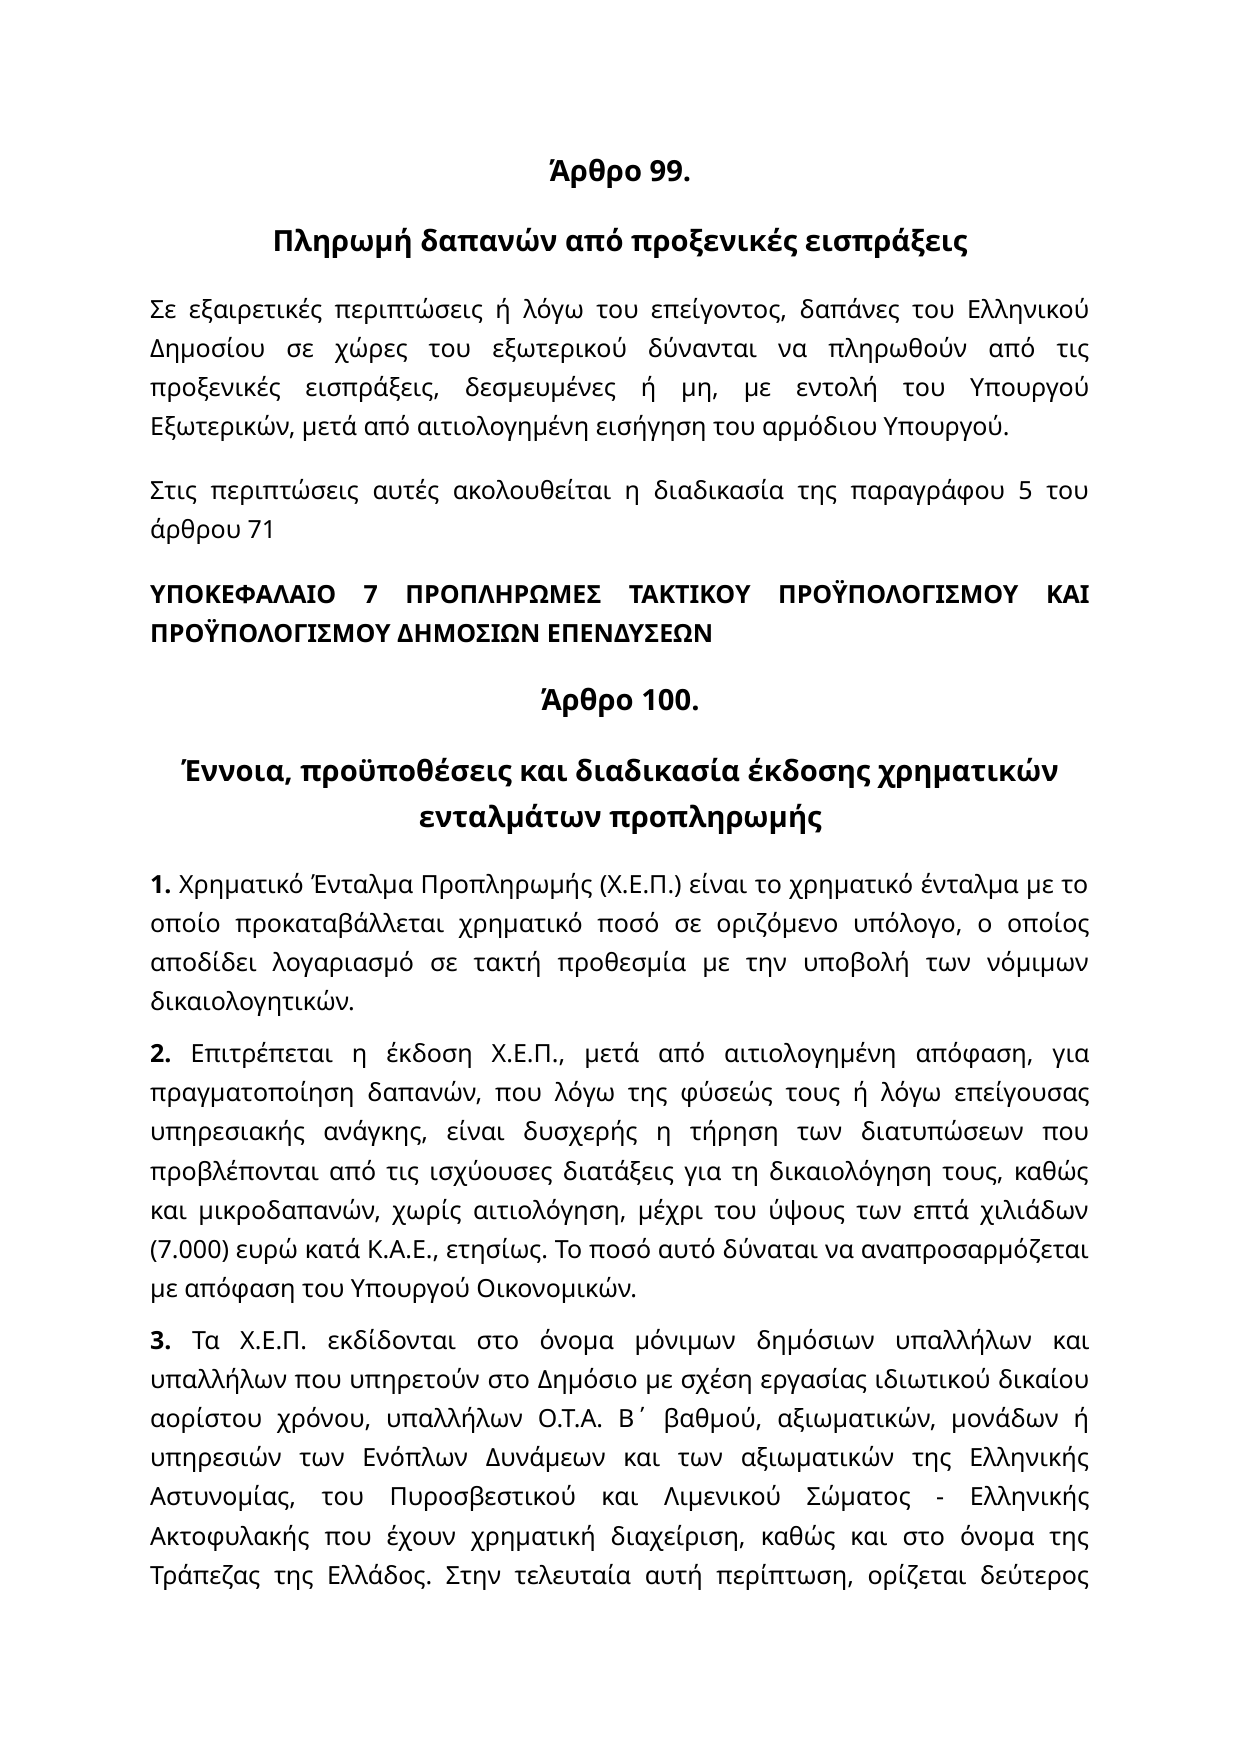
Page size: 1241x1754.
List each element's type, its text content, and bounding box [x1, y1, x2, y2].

subtitle Έννοια, προϋποθέσεις και διαδικασία έκδοσης χρηματικών ενταλμάτων προπληρωμής [150, 750, 1090, 836]
text 1. Χρηματικό Ένταλμα Προπληρωμής (Χ.Ε.Π.) είναι το χρηματικό ένταλμα με το οποίο προκαταβάλλεται χρηματικό ποσό σε οριζόμενο υπόλογο, ο οποίος αποδίδει λογαριασμό σε τακτή προθεσμία με την υποβολή των νόμιμων δικαιολογητικών. [150, 866, 1090, 1018]
text Σε εξαιρετικές περιπτώσεις ή λόγω του επείγοντος, δαπάνες του Ελληνικού Δημοσίου σε χώρες του εξωτερικού δύνανται να πληρωθούν από τις προξενικές εισπράξεις, δεσμευμένες ή μη, με εντολή του Υπουργού Εξωτερικών, μετά από αιτιολογημένη εισήγηση του αρμόδιου Υπουργού. [150, 291, 1090, 443]
text ΥΠΟΚΕΦΑΛΑΙΟ 7 ΠΡΟΠΛΗΡΩΜΕΣ ΤΑΚΤΙΚΟΥ ΠΡΟΫΠΟΛΟΓΙΣΜΟΥ ΚΑΙ ΠΡΟΫΠΟΛΟΓΙΣΜΟΥ ΔΗΜΟΣΙΩΝ ΕΠΕΝΔΥΣΕΩΝ [150, 576, 1090, 649]
text 3. Τα Χ.Ε.Π. εκδίδονται στο όνομα μόνιμων δημόσιων υπαλλήλων και υπαλλήλων που υπηρετούν στο Δημόσιο με σχέση εργασίας ιδιωτικού δικαίου αορίστου χρόνου, υπαλλήλων Ο.Τ.Α. Β΄ βαθμού, αξιωματικών, μονάδων ή υπηρεσιών των Ενόπλων Δυνάμεων και των αξιωματικών της Ελληνικής Αστυνομίας, του Πυροσβεστικού και Λιμενικού Σώματος - Ελληνικής Ακτοφυλακής που έχουν χρηματική διαχείριση, καθώς και στο όνομα της Τράπεζας της Ελλάδος. Στην τελευταία αυτή περίπτωση, ορίζεται δεύτερος [150, 1322, 1090, 1591]
subtitle Πληρωμή δαπανών από προξενικές εισπράξεις [150, 221, 1090, 260]
text 2. Επιτρέπεται η έκδοση Χ.Ε.Π., μετά από αιτιολογημένη απόφαση, για πραγματοποίηση δαπανών, που λόγω της φύσεώς τους ή λόγω επείγουσας υπηρεσιακής ανάγκης, είναι δυσχερής η τήρηση των διατυπώσεων που προβλέπονται από τις ισχύουσες διατάξεις για τη δικαιολόγηση τους, καθώς και μικροδαπανών, χωρίς αιτιολόγηση, μέχρι του ύψους των επτά χιλιάδων (7.000) ευρώ κατά Κ.Α.Ε., ετησίως. Το ποσό αυτό δύναται να αναπροσαρμόζεται με απόφαση του Υπουργού Οικονομικών. [150, 1036, 1090, 1305]
text Στις περιπτώσεις αυτές ακολουθείται η διαδικασία της παραγράφου 5 του άρθρου 71 [150, 473, 1090, 546]
subtitle Άρθρο 99. [150, 150, 1090, 190]
subtitle Άρθρο 100. [150, 679, 1090, 719]
